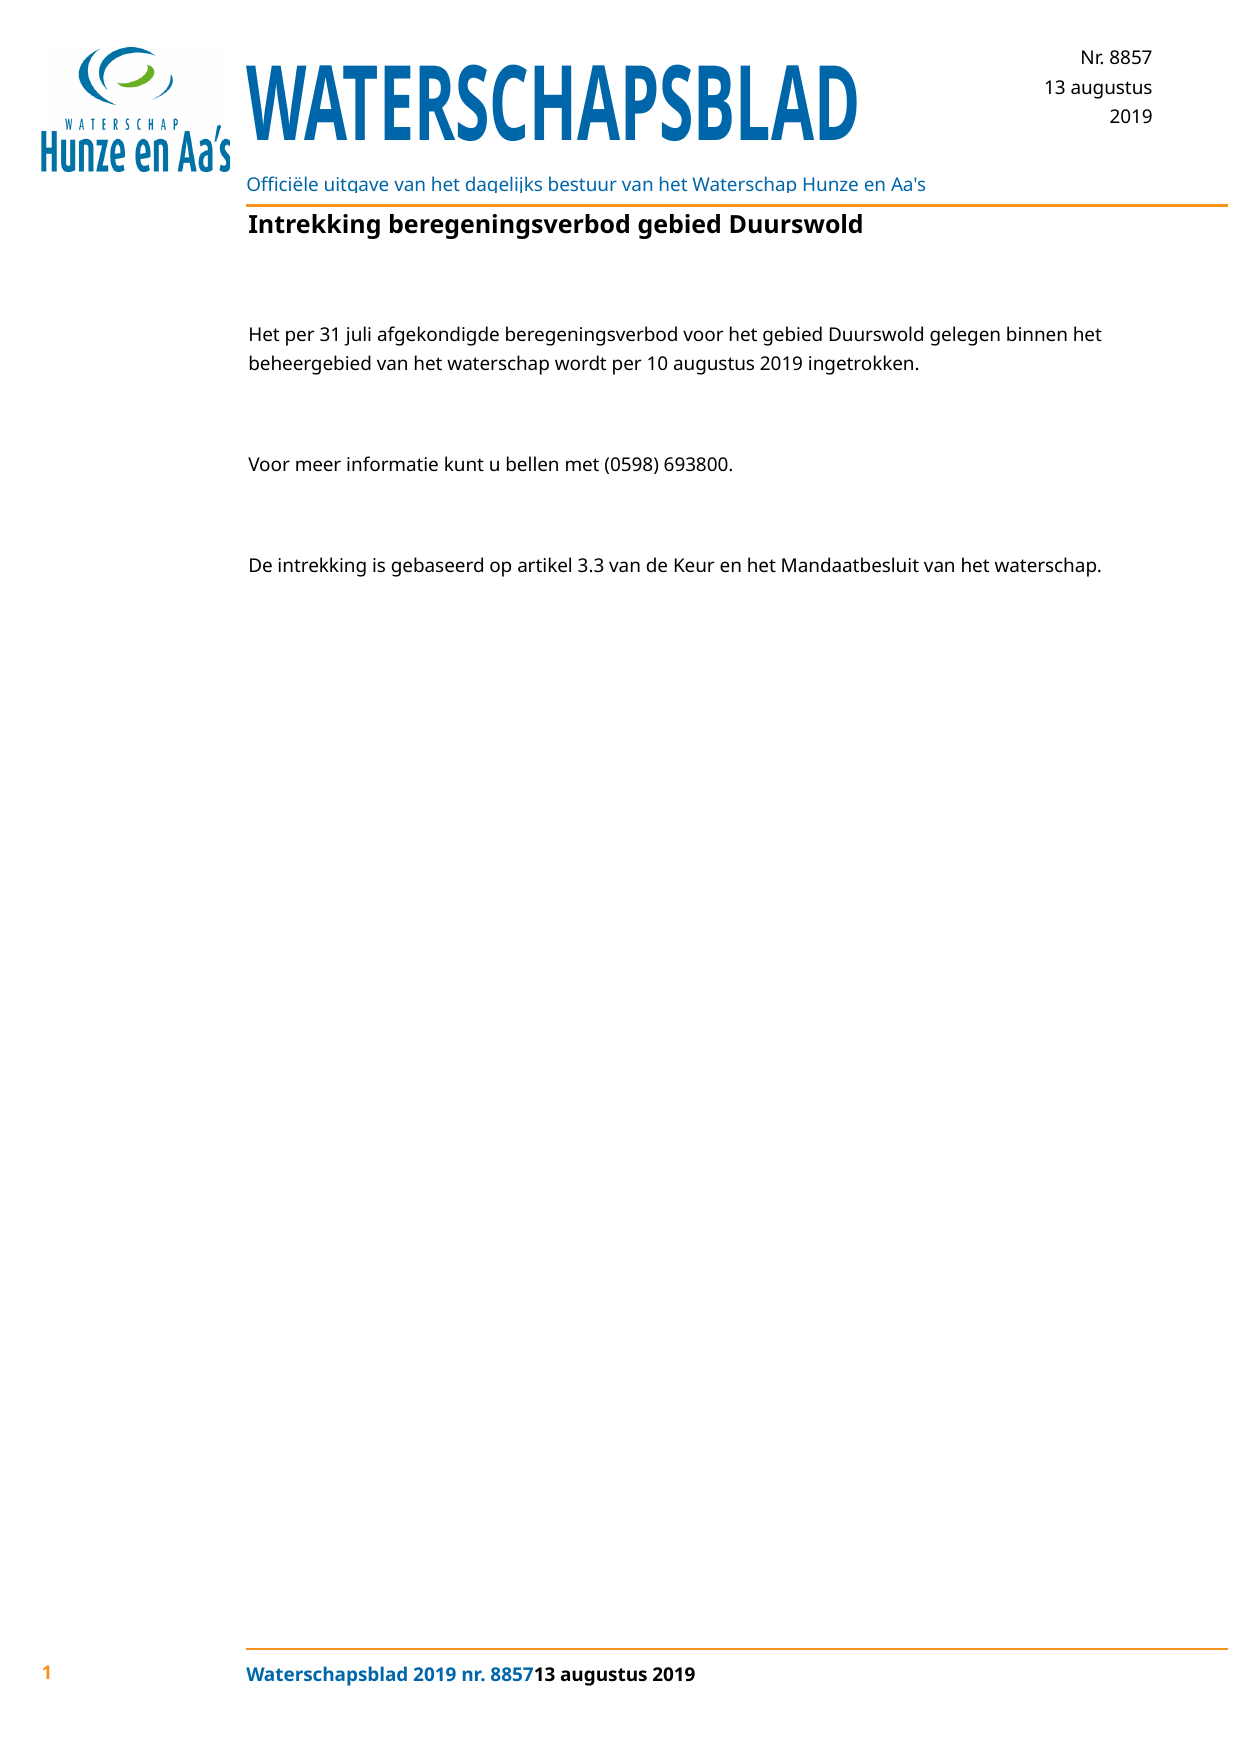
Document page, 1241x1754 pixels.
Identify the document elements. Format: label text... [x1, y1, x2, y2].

text Voor meer informatie kunt u bellen met (0598) 693800. [248, 451, 1152, 477]
picture [41, 47, 231, 172]
picture [226, 145, 231, 156]
text Het per 31 juli afgekondigde beregeningsverbod voor het gebied Duurswold gelegen binnen het beheergebied van het waterschap wordt per 10 augustus 2019 ingetrokken. [248, 321, 1152, 376]
text De intrekking is gebaseerd op artikel 3.3 van de Keur en het Mandaatbesluit van het waterschap. [248, 552, 1152, 578]
text Intrekking beregeningsverbod gebied Duurswold [248, 207, 1152, 241]
picture [183, 163, 191, 172]
picture [47, 154, 51, 172]
